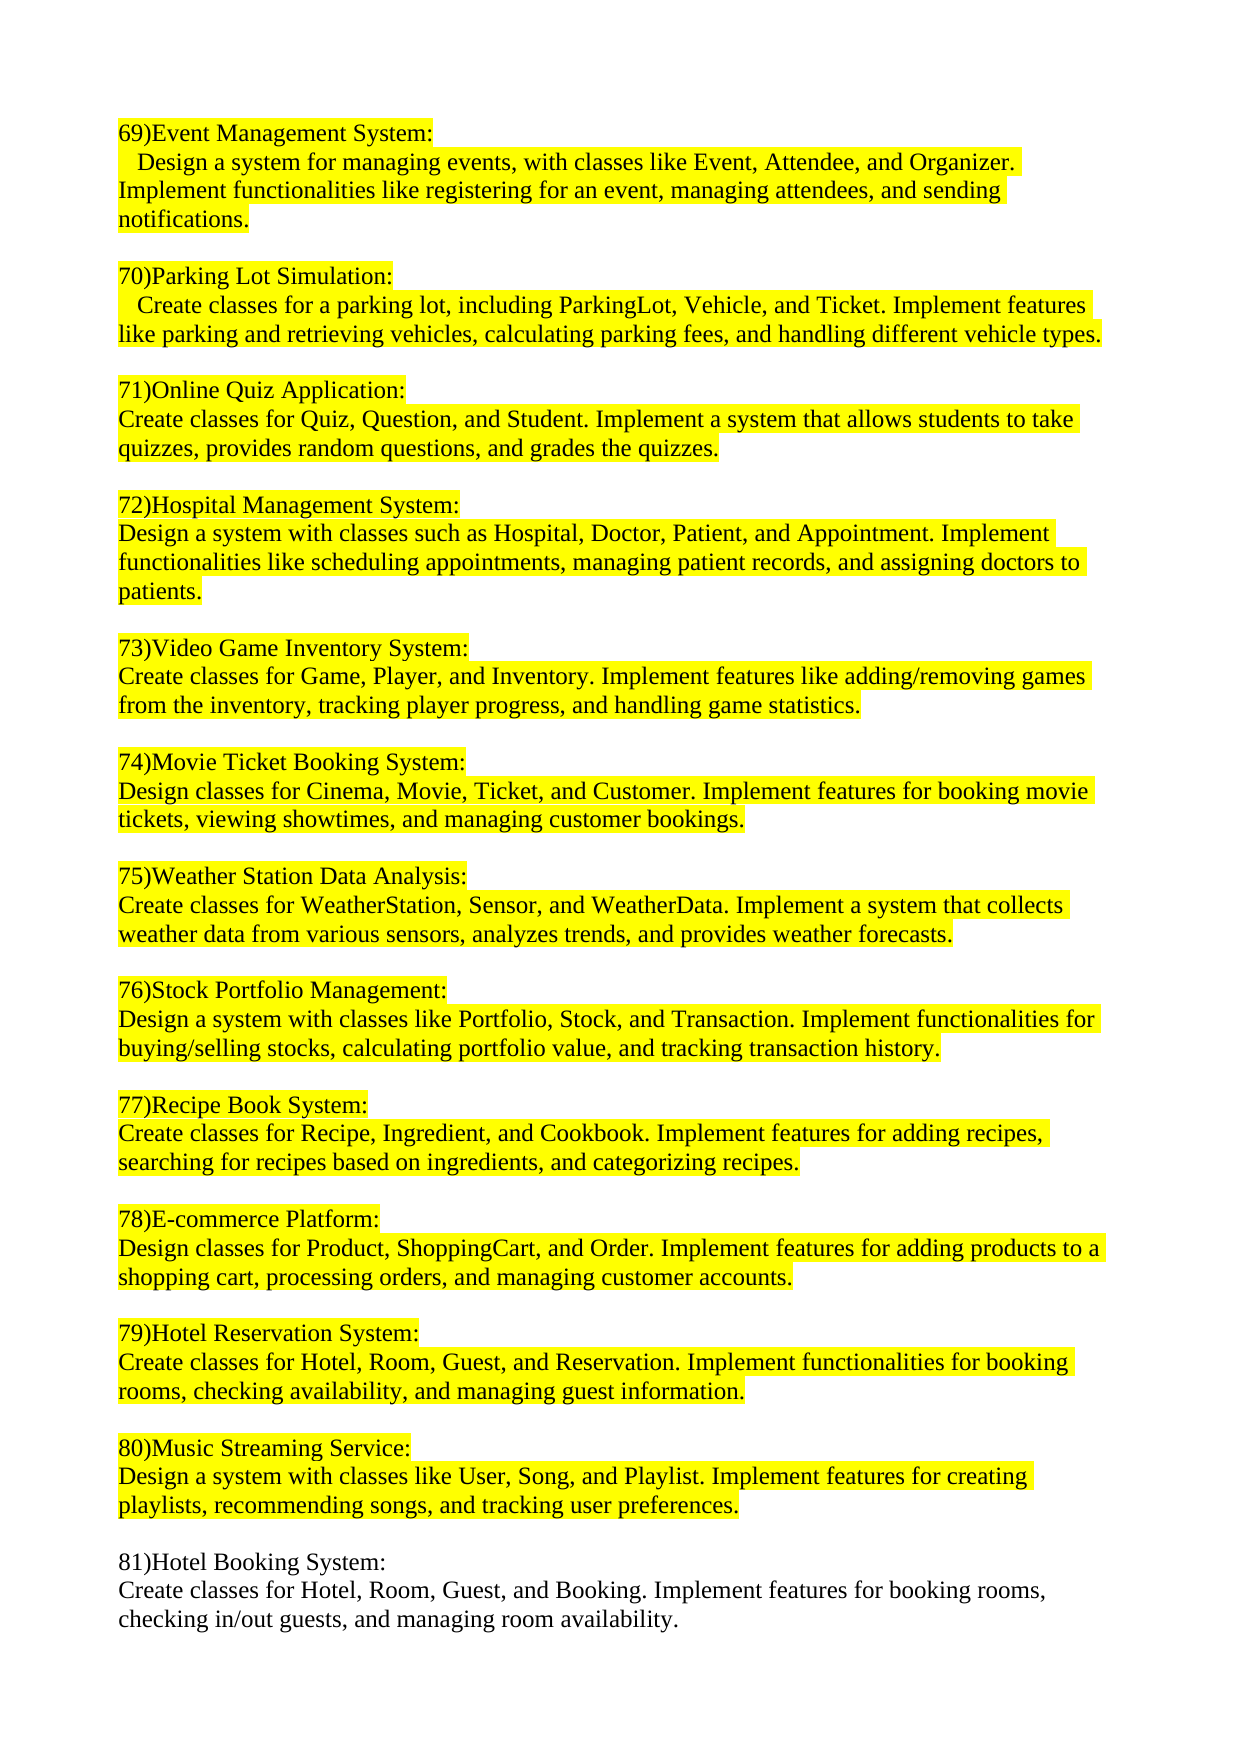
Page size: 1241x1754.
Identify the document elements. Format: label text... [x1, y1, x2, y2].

text 72)Hospital Management System: [118, 490, 1122, 518]
text 69)Event Management System: [118, 118, 1122, 147]
text Create classes for Quiz, Question, and Student. Implement a system that allows students to take quizzes, provides random questions, and grades the quizzes. [118, 404, 1122, 462]
text 80)Music Streaming Service: [118, 1433, 1122, 1461]
text 77)Recipe Book System: [118, 1090, 1122, 1118]
text 70)Parking Lot Simulation: [118, 261, 1122, 290]
text 79)Hotel Reservation System: [118, 1318, 1122, 1347]
text Design a system with classes like Portfolio, Stock, and Transaction. Implement functionalities for buying/selling stocks, calculating portfolio value, and tracking transaction history. [118, 1004, 1122, 1062]
text 76)Stock Portfolio Management: [118, 976, 1122, 1004]
text Create classes for Hotel, Room, Guest, and Reservation. Implement functionalities for booking rooms, checking availability, and managing guest information. [118, 1347, 1122, 1404]
text 78)E-commerce Platform: [118, 1204, 1122, 1233]
text Create classes for Game, Player, and Inventory. Implement features like adding/removing games from the inventory, tracking player progress, and handling game statistics. [118, 661, 1122, 719]
text 74)Movie Ticket Booking System: [118, 747, 1122, 776]
text 73)Video Game Inventory System: [118, 633, 1122, 661]
text 75)Weather Station Data Analysis: [118, 861, 1122, 890]
text Create classes for a parking lot, including ParkingLot, Vehicle, and Ticket. Implement features like parking and retrieving vehicles, calculating parking fees, and handling different vehicle types. [118, 290, 1122, 347]
text Design a system with classes such as Hospital, Doctor, Patient, and Appointment. Implement functionalities like scheduling appointments, managing patient records, and assigning doctors to patients. [118, 518, 1122, 605]
text 81)Hotel Booking System: [118, 1547, 1122, 1576]
text 71)Online Quiz Application: [118, 375, 1122, 404]
text Design classes for Cinema, Movie, Ticket, and Customer. Implement features for booking movie tickets, viewing showtimes, and managing customer bookings. [118, 776, 1122, 833]
text Create classes for Recipe, Ingredient, and Cookbook. Implement features for adding recipes, searching for recipes based on ingredients, and categorizing recipes. [118, 1118, 1122, 1176]
text Create classes for WeatherStation, Sensor, and WeatherData. Implement a system that collects weather data from various sensors, analyzes trends, and provides weather forecasts. [118, 890, 1122, 947]
text Design a system with classes like User, Song, and Playlist. Implement features for creating playlists, recommending songs, and tracking user preferences. [118, 1461, 1122, 1519]
text Design a system for managing events, with classes like Event, Attendee, and Organizer. Implement functionalities like registering for an event, managing attendees, and sending notifications. [118, 147, 1122, 233]
text Design classes for Product, ShoppingCart, and Order. Implement features for adding products to a shopping cart, processing orders, and managing customer accounts. [118, 1233, 1122, 1290]
text Create classes for Hotel, Room, Guest, and Booking. Implement features for booking rooms, checking in/out guests, and managing room availability. [118, 1576, 1122, 1633]
